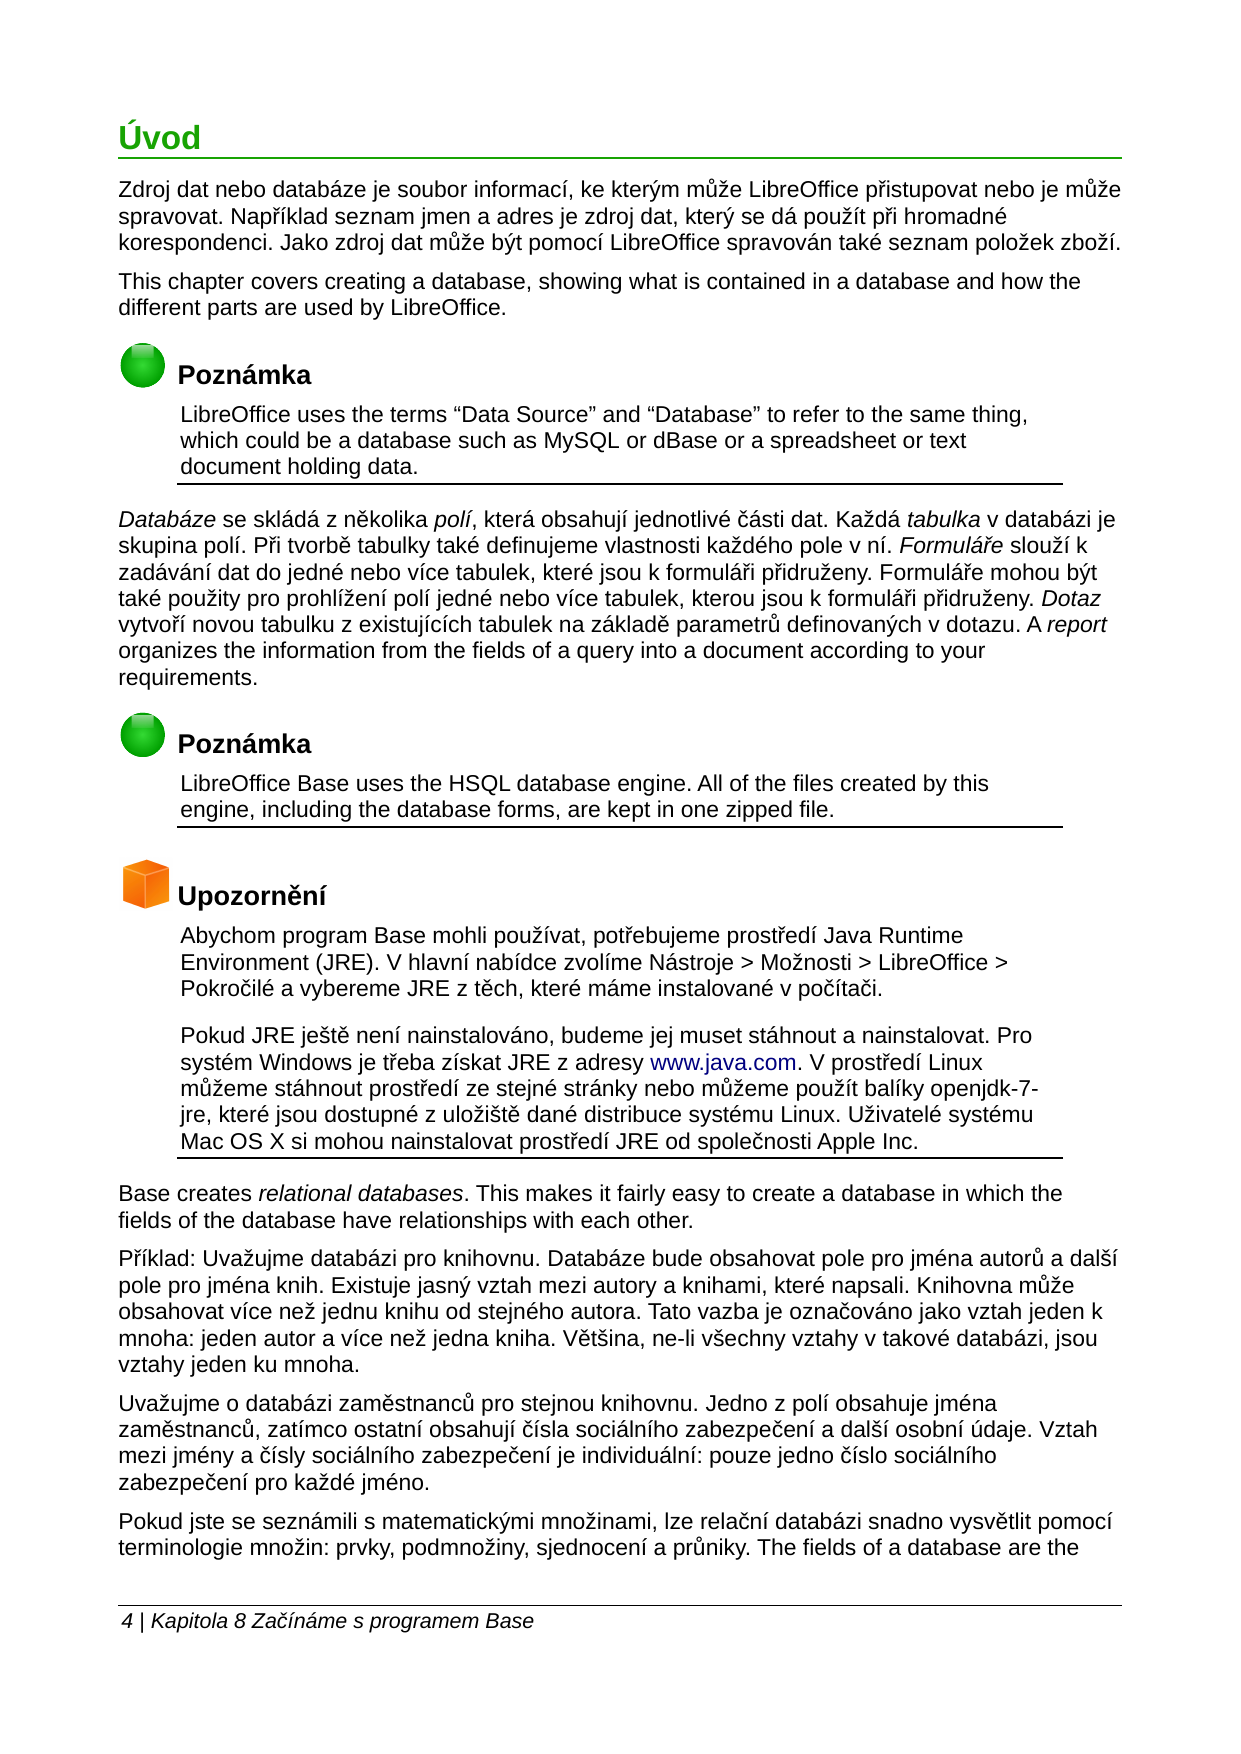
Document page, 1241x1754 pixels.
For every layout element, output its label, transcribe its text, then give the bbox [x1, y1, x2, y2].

text Databáze se skládá z několika polí, která obsahují jednotlivé části dat. Každá tabulka v databázi je skupina polí. Při tvorbě tabulky také definujeme vlastnosti každého pole v ní. Formuláře slouží k zadávání dat do jedné nebo více tabulek, které jsou k formuláři přidruženy. Formuláře mohou být také použity pro prohlížení polí jedné nebo více tabulek, kterou jsou k formuláři přidruženy. Dotaz vytvoří novou tabulku z existujících tabulek na základě parametrů definovaných v dotazu. A report organizes the information from the fields of a query into a document according to your requirements. [118, 506, 1122, 690]
subtitle Poznámka [118, 341, 1122, 390]
text Příklad: Uvažujme databázi pro knihovnu. Databáze bude obsahovat pole pro jména autorů a další pole pro jména knih. Existuje jasný vztah mezi autory a knihami, které napsali. Knihovna může obsahovat více než jednu knihu od stejného autora. Tato vazba je označováno jako vztah jeden k mnoha: jeden autor a více než jedna kniha. Většina, ne-li všechny vztahy v takové databázi, jsou vztahy jeden ku mnoha. [118, 1245, 1122, 1377]
subtitle Poznámka [118, 710, 1122, 759]
text LibreOffice Base uses the HSQL database engine. All of the files created by this engine, including the database forms, are kept in one zipped file. [177, 767, 1063, 826]
text Uvažujme o databázi zaměstnanců pro stejnou knihovnu. Jedno z polí obsahuje jména zaměstnanců, zatímco ostatní obsahují čísla sociálního zabezpečení a další osobní údaje. Vztah mezi jmény a čísly sociálního zabezpečení je individuální: pouze jedno číslo sociálního zabezpečení pro každé jméno. [118, 1390, 1122, 1495]
text Abychom program Base mohli používat, potřebujeme prostředí Java Runtime Environment (JRE). V hlavní nabídce zvolíme Nástroje > Možnosti > LibreOffice > Pokročilé a vybereme JRE z těch, které máme instalované v počítači. [177, 919, 1063, 1001]
text Base creates relational databases. This makes it fairly easy to create a database in which the fields of the database have relationships with each other. [118, 1180, 1122, 1233]
text This chapter covers creating a database, showing what is contained in a database and how the different parts are used by LibreOffice. [118, 268, 1122, 321]
text LibreOffice uses the terms “Data Source” and “Database” to refer to the same thing, which could be a database such as MySQL or dBase or a spreadsheet or text document holding data. [177, 397, 1063, 483]
subtitle Upozornění [118, 856, 1122, 912]
text Pokud JRE ještě není nainstalováno, budeme jej muset stáhnout a nainstalovat. Pro systém Windows je třeba získat JRE z adresy www.java.com. V prostředí Linux můžeme stáhnout prostředí ze stejné stránky nebo můžeme použít balíky openjdk-7-jre, které jsou dostupné z uložiště dané distribuce systému Linux. Uživatelé systému Mac OS X si mohou nainstalovat prostředí JRE od společnosti Apple Inc. [177, 1019, 1063, 1157]
text Pokud jste se seznámili s matematickými množinami, lze relační databázi snadno vysvětlit pomocí terminologie množin: prvky, podmnožiny, sjednocení a průniky. The fields of a database are the [118, 1508, 1122, 1560]
subtitle Úvod [118, 118, 1122, 157]
text Zdroj dat nebo databáze je soubor informací, ke kterým může LibreOffice přistupovat nebo je může spravovat. Například seznam jmen a adres je zdroj dat, který se dá použít při hromadné korespondenci. Jako zdroj dat může být pomocí LibreOffice spravován také seznam položek zboží. [118, 176, 1122, 255]
picture [119, 857, 173, 911]
